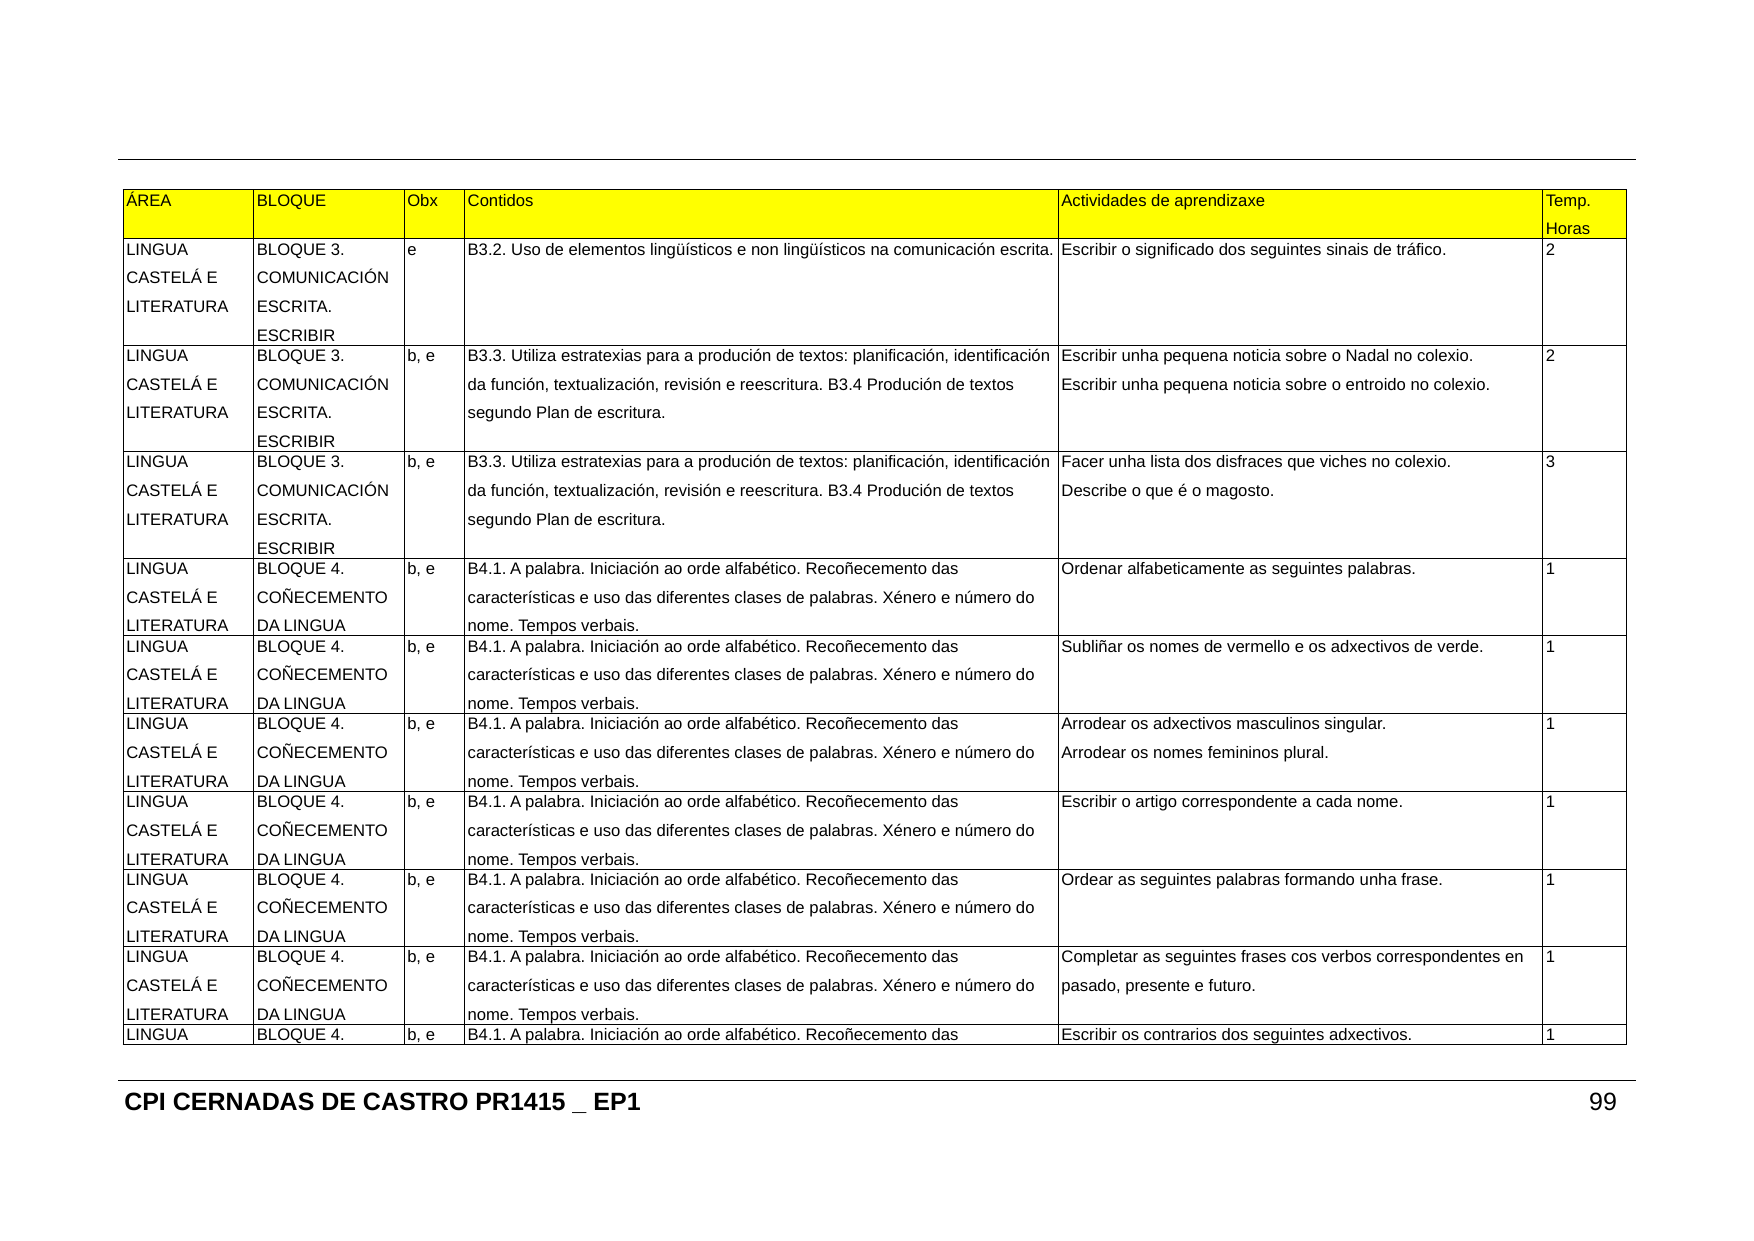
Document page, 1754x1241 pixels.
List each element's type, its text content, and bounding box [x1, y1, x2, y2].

table_cell BLOQUE 4. COÑECEMENTO DA LINGUA [254, 870, 404, 946]
table_header BLOQUE [254, 190, 404, 238]
table_cell 1 [1543, 792, 1626, 868]
table_cell b, e [405, 714, 464, 791]
table_cell 1 [1543, 870, 1626, 946]
table_cell B3.2. Uso de elementos lingüísticos e non lingüísticos na comunicación escrita. [465, 239, 1058, 345]
table_cell B3.3. Utiliza estratexias para a produción de textos: planificación, identificación da función, textualización, revisión e reescritura. B3.4 Produción de textos segundo Plan de escritura. [465, 346, 1058, 451]
table_cell b, e [405, 947, 464, 1024]
table_cell BLOQUE 3. COMUNICACIÓN ESCRITA. ESCRIBIR [254, 452, 404, 558]
table_cell b, e [405, 792, 464, 868]
table_cell b, e [405, 870, 464, 946]
table_cell LINGUA CASTELÁ E LITERATURA [124, 947, 253, 1024]
table_cell LINGUA CASTELÁ E LITERATURA [124, 636, 253, 713]
table_cell Escribir os contrarios dos seguintes adxectivos. [1059, 1025, 1542, 1044]
table_cell Subliñar os nomes de vermello e os adxectivos de verde. [1059, 636, 1542, 713]
table_header Obx [405, 190, 464, 238]
table_cell BLOQUE 4. COÑECEMENTO DA LINGUA [254, 947, 404, 1024]
table_cell LINGUA CASTELÁ E LITERATURA [124, 346, 253, 451]
table_cell b, e [405, 1025, 464, 1044]
table_cell 1 [1543, 714, 1626, 791]
table_cell B4.1. A palabra. Iniciación ao orde alfabético. Recoñecemento das características e uso das diferentes clases de palabras. Xénero e número do nome. Tempos verbais. [465, 870, 1058, 946]
table_cell B3.3. Utiliza estratexias para a produción de textos: planificación, identificación da función, textualización, revisión e reescritura. B3.4 Produción de textos segundo Plan de escritura. [465, 452, 1058, 558]
table_cell e [405, 239, 464, 345]
table_cell B4.1. A palabra. Iniciación ao orde alfabético. Recoñecemento das características e uso das diferentes clases de palabras. Xénero e número do nome. Tempos verbais. [465, 792, 1058, 868]
table_cell B4.1. A palabra. Iniciación ao orde alfabético. Recoñecemento das características e uso das diferentes clases de palabras. Xénero e número do nome. Tempos verbais. [465, 947, 1058, 1024]
table_cell Completar as seguintes frases cos verbos correspondentes en pasado, presente e futuro. [1059, 947, 1542, 1024]
table_cell Ordear as seguintes palabras formando unha frase. [1059, 870, 1542, 946]
table_cell 1 [1543, 559, 1626, 635]
table_cell 1 [1543, 1025, 1626, 1044]
table_header Temp. Horas [1543, 190, 1626, 238]
table_cell LINGUA CASTELÁ E LITERATURA [124, 559, 253, 635]
table_cell B4.1. A palabra. Iniciación ao orde alfabético. Recoñecemento das características e uso das diferentes clases de palabras. Xénero e número do nome. Tempos verbais. [465, 636, 1058, 713]
table_cell LINGUA CASTELÁ E LITERATURA [124, 870, 253, 946]
table_cell LINGUA CASTELÁ E LITERATURA [124, 792, 253, 868]
table_cell 2 [1543, 239, 1626, 345]
table_cell LINGUA CASTELÁ E LITERATURA [124, 714, 253, 791]
table_cell Escribir o significado dos seguintes sinais de tráfico. [1059, 239, 1542, 345]
table_cell BLOQUE 4. [254, 1025, 404, 1044]
table_cell Facer unha lista dos disfraces que viches no colexio. Describe o que é o magosto. [1059, 452, 1542, 558]
table_cell Escribir o artigo correspondente a cada nome. [1059, 792, 1542, 868]
table_cell BLOQUE 4. COÑECEMENTO DA LINGUA [254, 636, 404, 713]
table_cell Ordenar alfabeticamente as seguintes palabras. [1059, 559, 1542, 635]
table_cell BLOQUE 4. COÑECEMENTO DA LINGUA [254, 559, 404, 635]
table_cell 2 [1543, 346, 1626, 451]
table_cell BLOQUE 3. COMUNICACIÓN ESCRITA. ESCRIBIR [254, 239, 404, 345]
table_cell Arrodear os adxectivos masculinos singular. Arrodear os nomes femininos plural. [1059, 714, 1542, 791]
table_cell Escribir unha pequena noticia sobre o Nadal no colexio. Escribir unha pequena noticia sobre o entroido no colexio. [1059, 346, 1542, 451]
table_cell B4.1. A palabra. Iniciación ao orde alfabético. Recoñecemento das características e uso das diferentes clases de palabras. Xénero e número do nome. Tempos verbais. [465, 714, 1058, 791]
table_cell BLOQUE 4. COÑECEMENTO DA LINGUA [254, 792, 404, 868]
table_cell b, e [405, 559, 464, 635]
table_cell LINGUA [124, 1025, 253, 1044]
table_cell B4.1. A palabra. Iniciación ao orde alfabético. Recoñecemento das [465, 1025, 1058, 1044]
table_cell 3 [1543, 452, 1626, 558]
table_header Contidos [465, 190, 1058, 238]
table_cell 1 [1543, 947, 1626, 1024]
table_cell LINGUA CASTELÁ E LITERATURA [124, 239, 253, 345]
table_header ÁREA [124, 190, 253, 238]
table_cell 1 [1543, 636, 1626, 713]
table_cell b, e [405, 636, 464, 713]
table_cell BLOQUE 3. COMUNICACIÓN ESCRITA. ESCRIBIR [254, 346, 404, 451]
table_cell LINGUA CASTELÁ E LITERATURA [124, 452, 253, 558]
table_header Actividades de aprendizaxe [1059, 190, 1542, 238]
table_cell B4.1. A palabra. Iniciación ao orde alfabético. Recoñecemento das características e uso das diferentes clases de palabras. Xénero e número do nome. Tempos verbais. [465, 559, 1058, 635]
table_cell b, e [405, 452, 464, 558]
table_cell b, e [405, 346, 464, 451]
table_cell BLOQUE 4. COÑECEMENTO DA LINGUA [254, 714, 404, 791]
